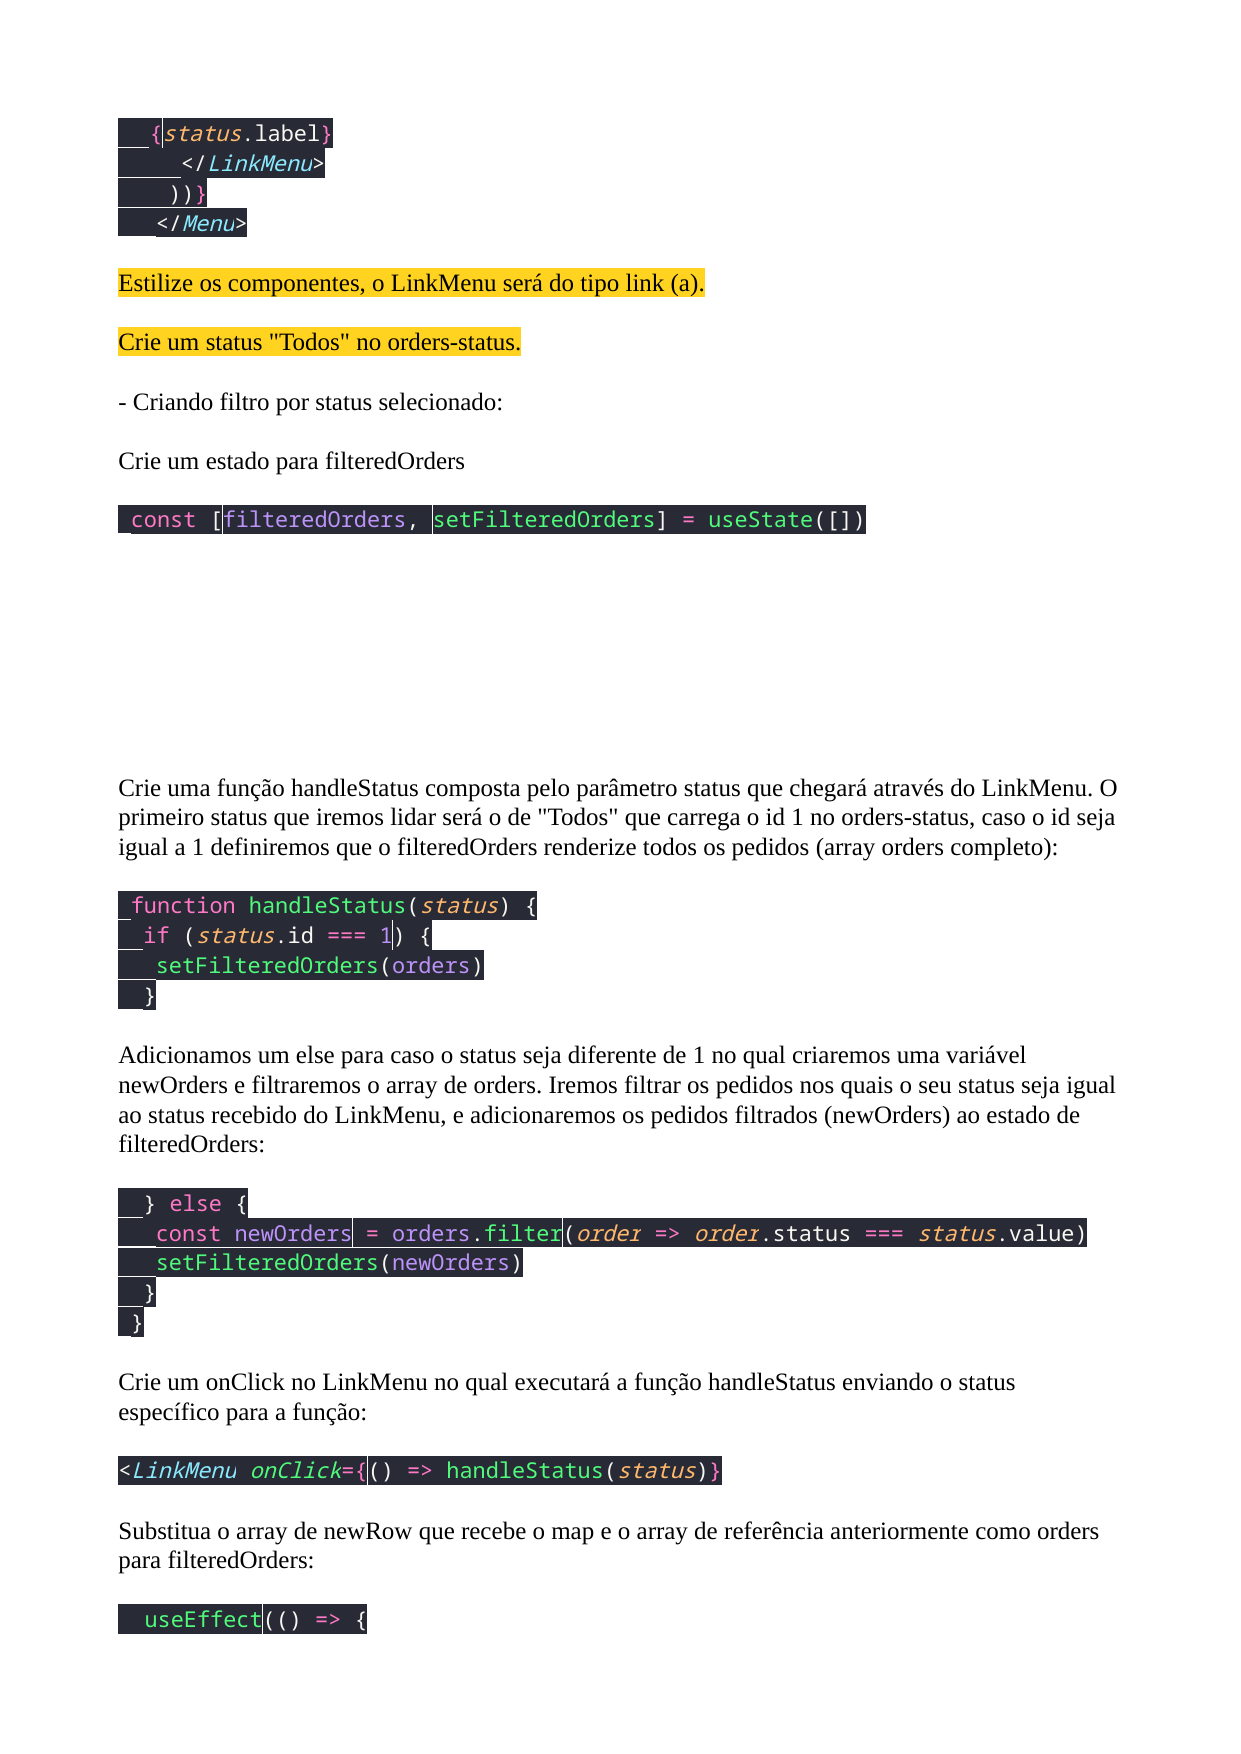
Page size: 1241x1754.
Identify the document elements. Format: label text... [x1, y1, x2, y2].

text Crie um status "Todos" no orders-status. [118, 326, 1122, 356]
text Estilize os componentes, o LinkMenu será do tipo link (a). [118, 267, 1122, 297]
text } else { [118, 1188, 1122, 1218]
text <LinkMenu onClick={() => handleStatus(status)} [118, 1456, 1122, 1485]
text } [118, 980, 1122, 1010]
text {status.label} [118, 118, 1122, 148]
text } [118, 1307, 1122, 1337]
text Crie um onClick no LinkMenu no qual executará a função handleStatus enviando o status específico para a função: [118, 1366, 1122, 1426]
text Crie uma função handleStatus composta pelo parâmetro status que chegará através do LinkMenu. O primeiro status que iremos lidar será o de "Todos" que carrega o id 1 no orders-status, caso o id seja igual a 1 definiremos que o filteredOrders renderize todos os pedidos (array orders completo): [118, 772, 1122, 861]
text setFilteredOrders(orders) [118, 950, 1122, 980]
text function handleStatus(status) { [118, 891, 1122, 920]
text Adicionamos um else para caso o status seja diferente de 1 no qual criaremos uma variável newOrders e filtraremos o array de orders. Iremos filtrar os pedidos nos quais o seu status seja igual ao status recebido do LinkMenu, e adicionaremos os pedidos filtrados (newOrders) ao estado de filteredOrders: [118, 1039, 1122, 1158]
text setFilteredOrders(newOrders) [118, 1247, 1122, 1277]
text Substitua o array de newRow que recebe o map e o array de referência anteriormente como orders para filteredOrders: [118, 1515, 1122, 1574]
text </LinkMenu> [118, 148, 1122, 178]
text - Criando filtro por status selecionado: [118, 386, 1122, 415]
text useEffect(() => { [118, 1604, 1122, 1634]
text const newOrders = orders.filter(order => order.status === status.value) [118, 1218, 1122, 1247]
text if (status.id === 1) { [118, 920, 1122, 950]
text } [118, 1277, 1122, 1307]
text ))} [118, 178, 1122, 207]
text const [filteredOrders, setFilteredOrders] = useState([]) [118, 504, 1122, 534]
text Crie um estado para filteredOrders [118, 445, 1122, 475]
text </Menu> [118, 207, 1122, 237]
